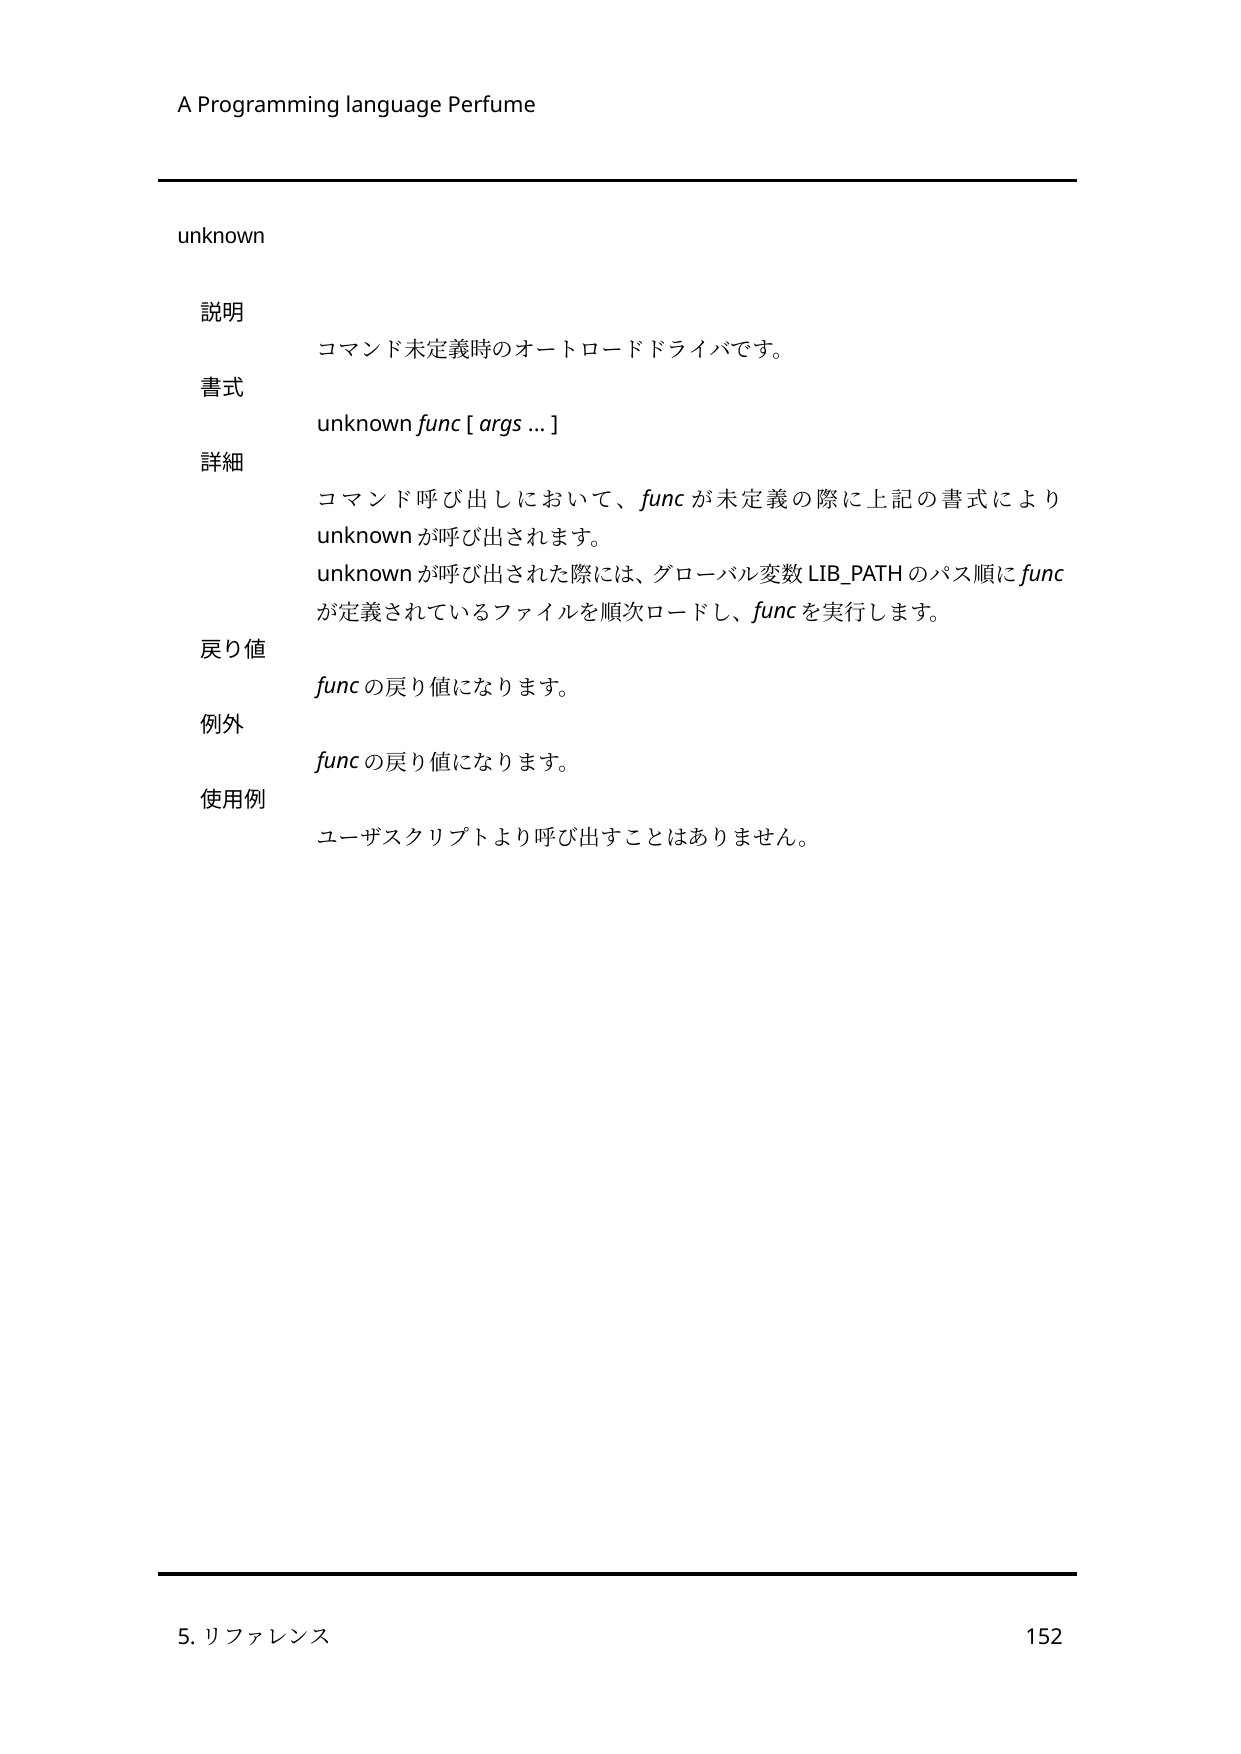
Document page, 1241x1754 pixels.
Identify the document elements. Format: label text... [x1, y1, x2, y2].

table_cell funcの戻り値になります。 [317, 704, 1063, 779]
table_cell 例外 [200, 704, 317, 779]
table_cell 詳細 [200, 442, 317, 629]
table_cell unknown func [ args ... ] [317, 367, 1063, 442]
table_cell funcの戻り値になります。 [317, 629, 1063, 704]
subtitle unknown [177, 217, 1063, 254]
table_cell 使用例 [200, 779, 317, 854]
table_cell コマンド呼び出しにおいて、funcが未定義の際に上記の書式によりunknownが呼び出されます。 unknownが呼び出された際には、グローバル変数LIB_PATHのパス順にfuncが定義されているファイルを順次ロードし、funcを実行します。 [317, 442, 1063, 629]
table_cell ユーザスクリプトより呼び出すことはありません。 [317, 779, 1063, 854]
table_cell 書式 [200, 367, 317, 442]
table_cell 戻り値 [200, 629, 317, 704]
table_header 説明 [200, 292, 317, 367]
table_header コマンド未定義時のオートロードドライバです。 [317, 292, 1063, 367]
